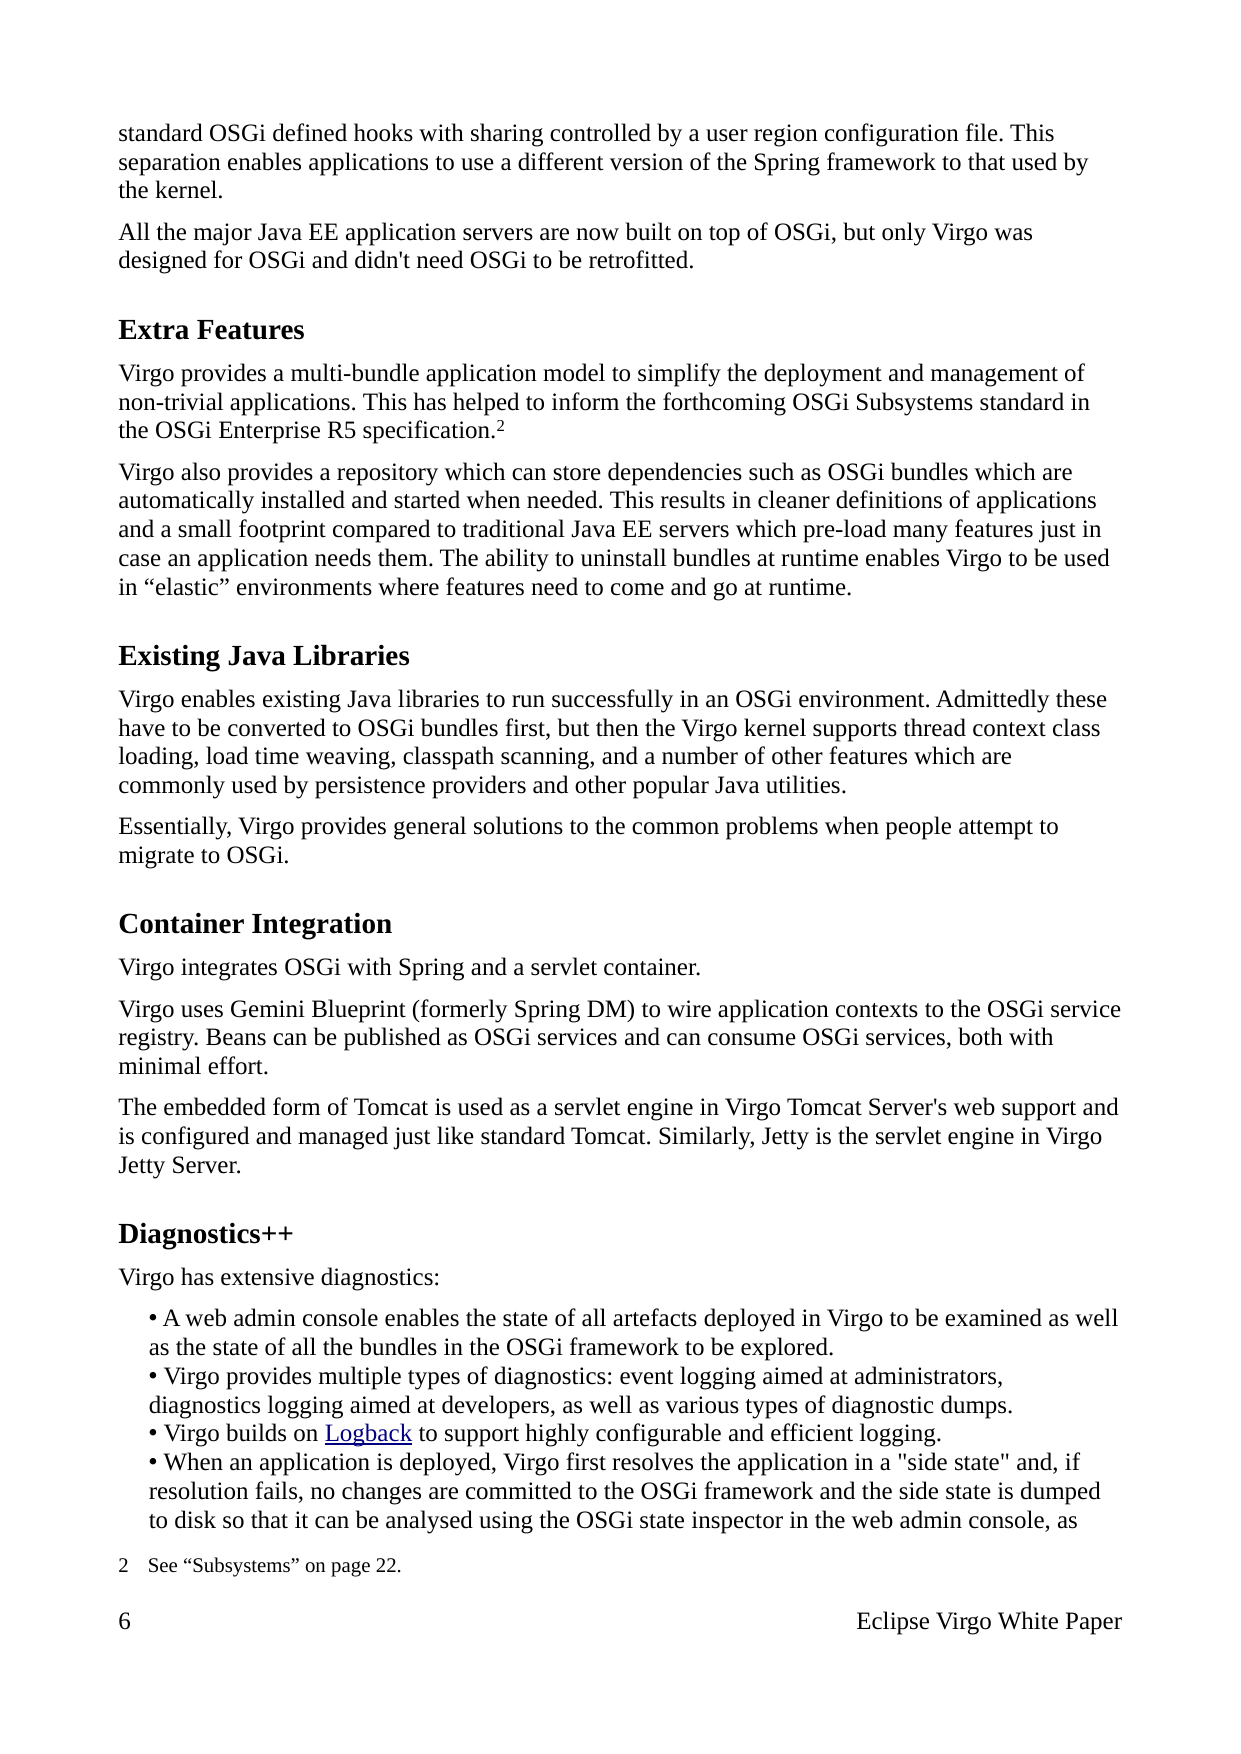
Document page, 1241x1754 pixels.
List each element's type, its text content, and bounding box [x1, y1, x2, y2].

text Essentially, Virgo provides general solutions to the common problems when people attempt to migrate to OSGi. [118, 811, 1122, 869]
subtitle Extra Features [118, 312, 1122, 345]
text Virgo integrates OSGi with Spring and a servlet container. [118, 952, 1122, 981]
list A web admin console enables the state of all artefacts deployed in Virgo to be examined as well as the state of all the bundles in the OSGi framework to be explored. [118, 1303, 1122, 1361]
text See “Subsystems” on page 24. [118, 1553, 1122, 1577]
text All the major Java EE application servers are now built on top of OSGi, but only Virgo was designed for OSGi and didn't need OSGi to be retrofitted. [118, 217, 1122, 274]
text Virgo provides a multi-bundle application model to simplify the deployment and management of non-trivial applications. This has helped to inform the forthcoming OSGi Subsystems standard in the OSGi Enterprise R5 specification. [118, 358, 1122, 444]
subtitle Container Integration [118, 906, 1122, 940]
text standard OSGi defined hooks with sharing controlled by a user region configuration file. This separation enables applications to use a different version of the Spring framework to that used by the kernel. [118, 118, 1122, 204]
subtitle Existing Java Libraries [118, 638, 1122, 671]
list When an application is deployed, Virgo first resolves the application in a "side state" and, if resolution fails, no changes are committed to the OSGi framework and the side state is dumped to disk so that it can be analysed using the OSGi state inspector in the web admin console, as [118, 1447, 1122, 1533]
text Virgo has extensive diagnostics: [118, 1262, 1122, 1291]
subtitle Diagnostics++ [118, 1216, 1122, 1250]
list Virgo provides multiple types of diagnostics: event logging aimed at administrators, diagnostics logging aimed at developers, as well as various types of diagnostic dumps. [118, 1361, 1122, 1418]
text Virgo enables existing Java libraries to run successfully in an OSGi environment. Admittedly these have to be converted to OSGi bundles first, but then the Virgo kernel supports thread context class loading, load time weaving, classpath scanning, and a number of other features which are commonly used by persistence providers and other popular Java utilities. [118, 684, 1122, 799]
text Virgo uses Gemini Blueprint (formerly Spring DM) to wire application contexts to the OSGi service registry. Beans can be published as OSGi services and can consume OSGi services, both with minimal effort. [118, 994, 1122, 1080]
list Virgo builds on Logback to support highly configurable and efficient logging. [118, 1418, 1122, 1447]
text The embedded form of Tomcat is used as a servlet engine in Virgo Tomcat Server's web support and is configured and managed just like standard Tomcat. Similarly, Jetty is the servlet engine in Virgo Jetty Server. [118, 1092, 1122, 1179]
text Virgo also provides a repository which can store dependencies such as OSGi bundles which are automatically installed and started when needed. This results in cleaner definitions of applications and a small footprint compared to traditional Java EE servers which pre-load many features just in case an application needs them. The ability to uninstall bundles at runtime enables Virgo to be used in “elastic” environments where features need to come and go at runtime. [118, 457, 1122, 600]
